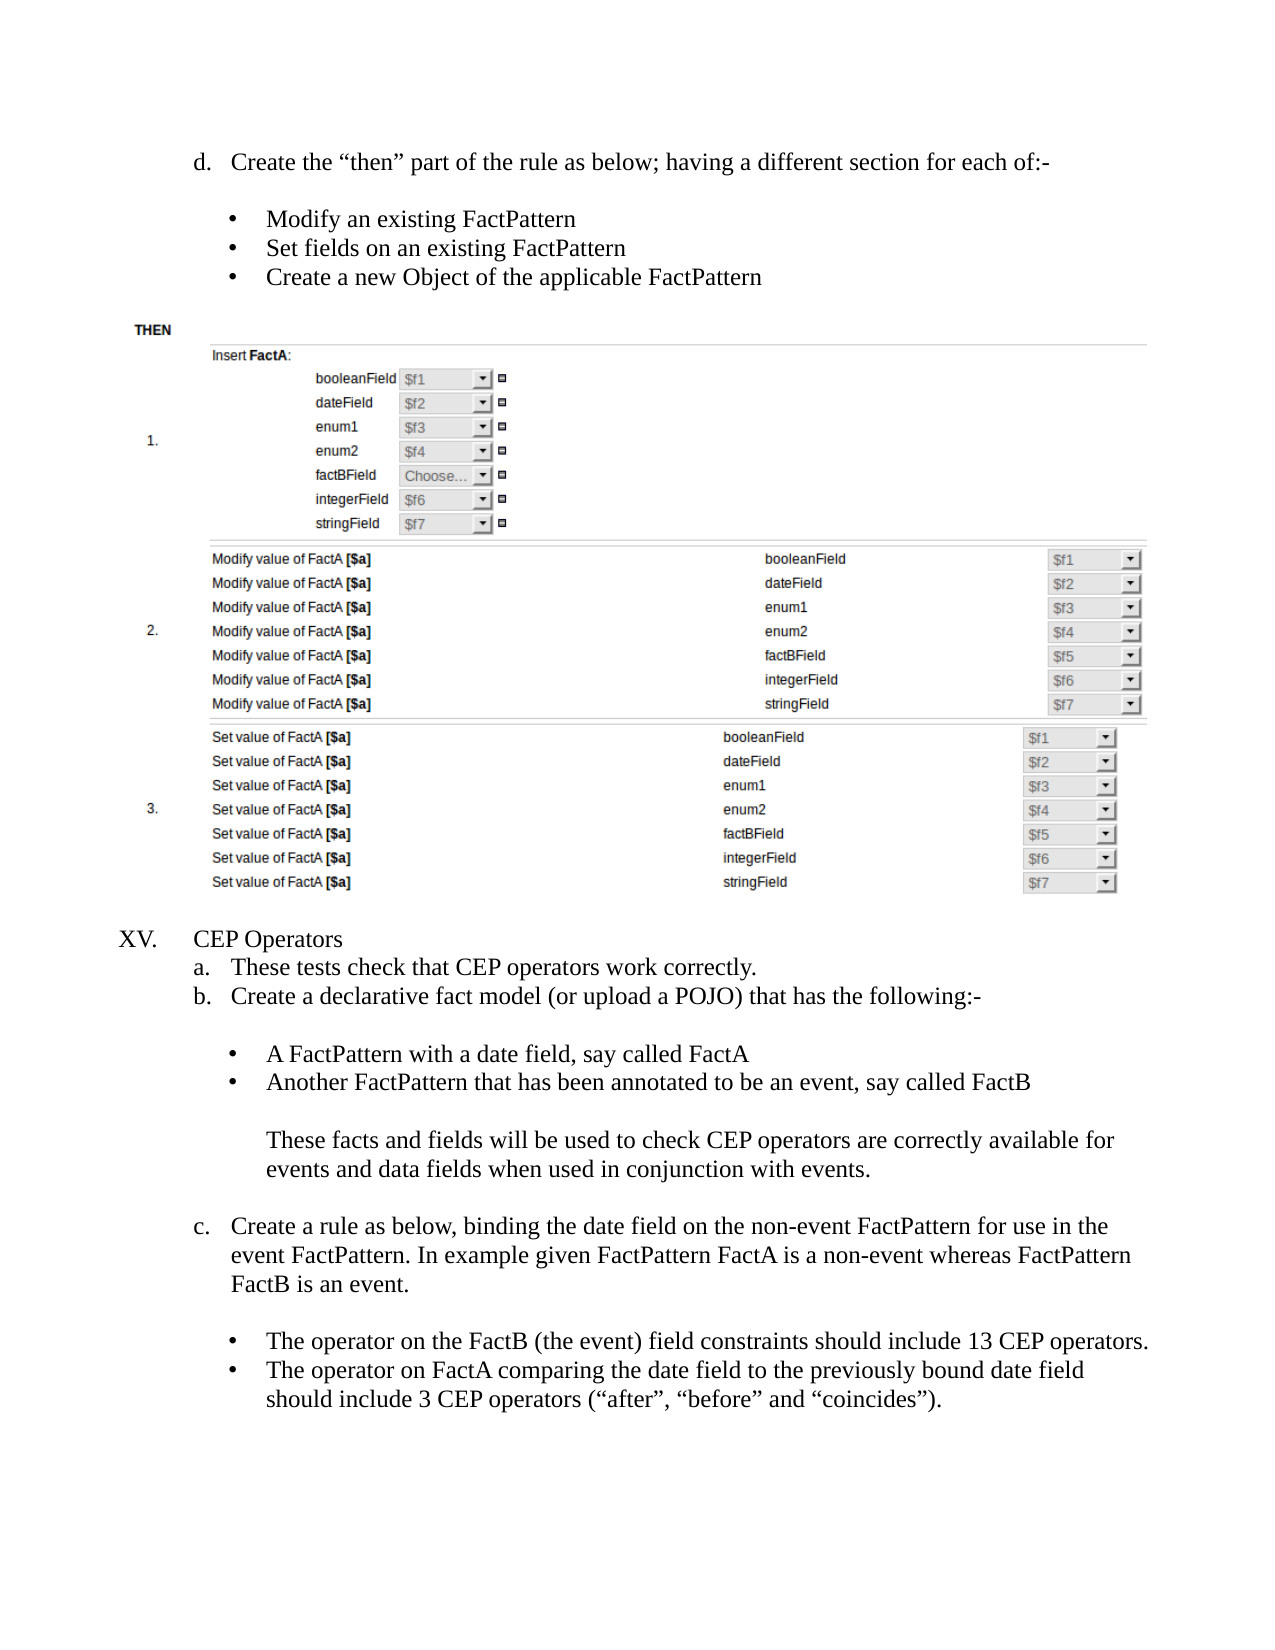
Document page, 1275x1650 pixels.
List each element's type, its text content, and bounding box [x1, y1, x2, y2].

list Create a declarative fact model (or upload a POJO) that has the following:- [193, 981, 1157, 1010]
list Another FactPattern that has been annotated to be an event, say called FactB [228, 1067, 1157, 1096]
list The operator on FactA comparing the date field to the previously bound date field should include 3 CEP operators (“after”, “before” and “coincides”). [228, 1355, 1157, 1412]
list The operator on the FactB (the event) field constraints should include 13 CEP operators. [228, 1326, 1157, 1355]
picture [130, 319, 1148, 895]
list Set fields on an existing FactPattern [228, 233, 1157, 262]
list Create a new Object of the applicable FactPattern [228, 262, 1157, 291]
list Create a rule as below, binding the date field on the non-event FactPattern for use in the event FactPattern. In example given FactPattern FactA is a non-event whereas FactPattern FactB is an event. [193, 1211, 1157, 1297]
text These facts and fields will be used to check CEP operators are correctly available for events and data fields when used in conjunction with events. [266, 1125, 1157, 1182]
list A FactPattern with a date field, say called FactA [228, 1039, 1157, 1067]
list CEP Operators [118, 924, 1157, 952]
list Modify an existing FactPattern [228, 204, 1157, 233]
list Create the “then” part of the rule as below; having a different section for each of:- [193, 147, 1157, 176]
list These tests check that CEP operators work correctly. [193, 952, 1157, 981]
